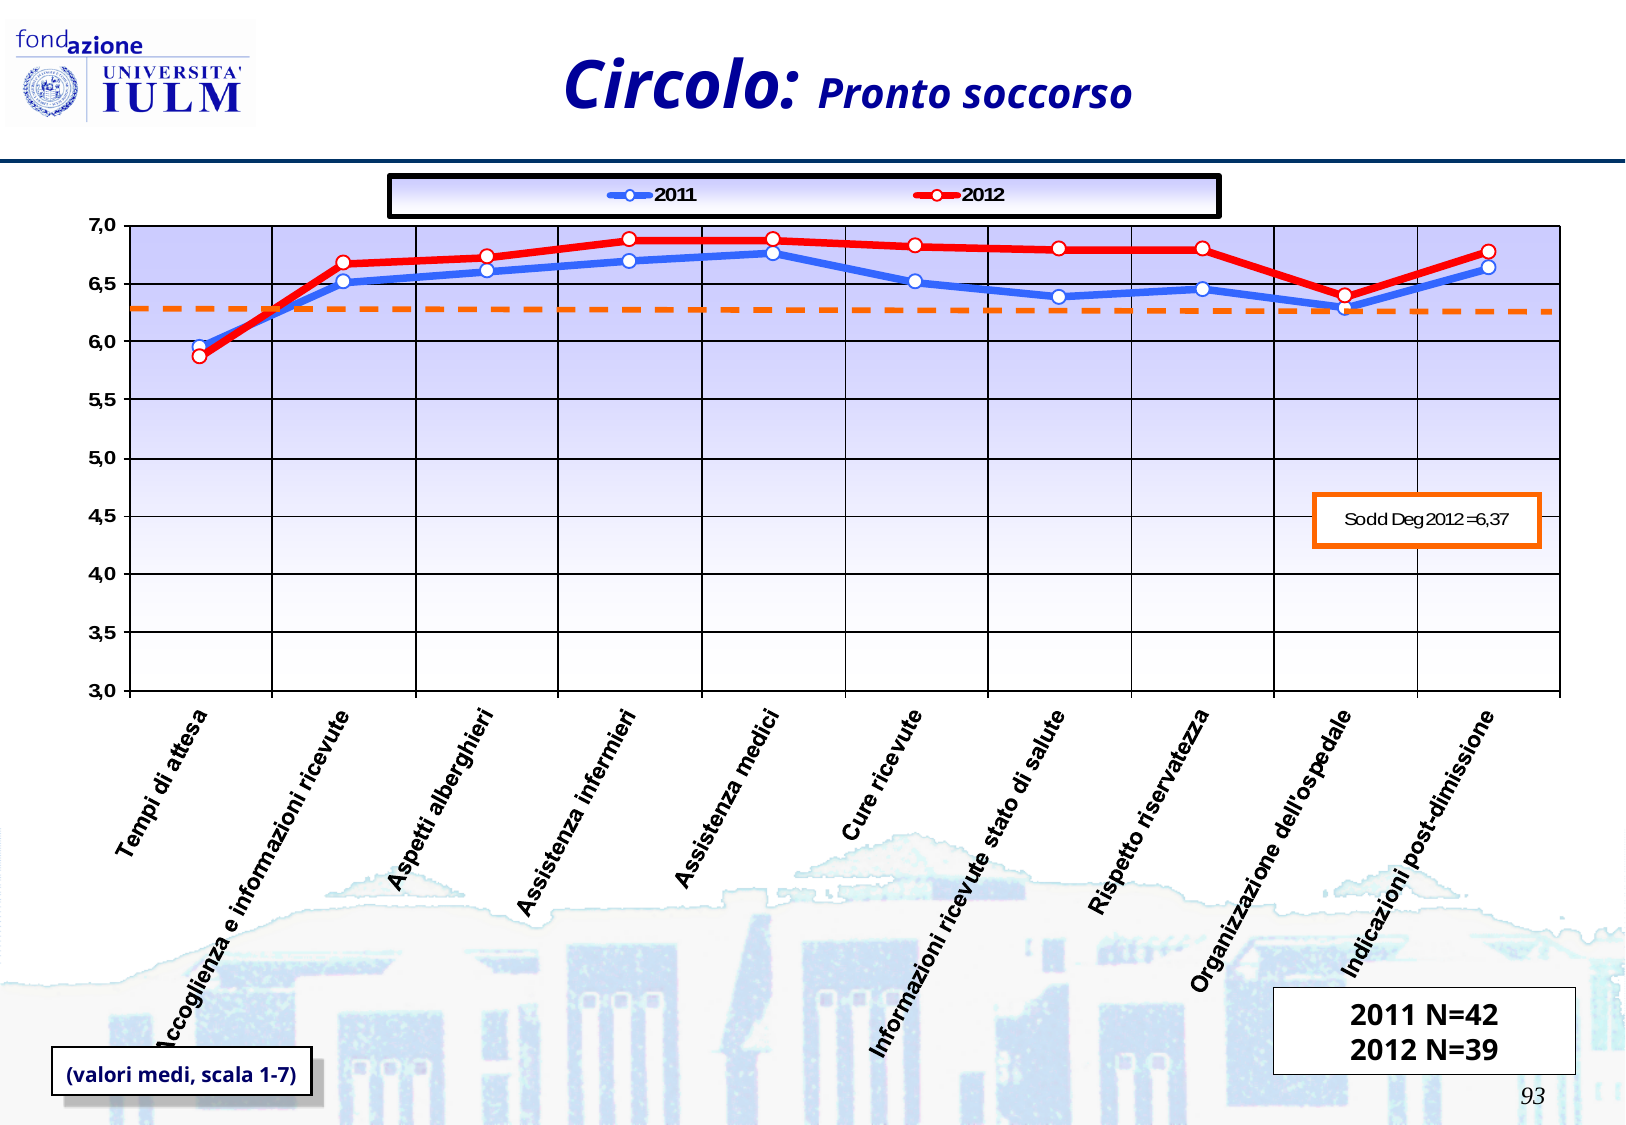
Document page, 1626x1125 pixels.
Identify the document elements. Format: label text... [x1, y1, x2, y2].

text_box Circolo: Pronto soccorso [304, 18, 1392, 144]
text_box 2011 N=42 2012 N=39 [1273, 987, 1576, 1075]
text_box (valori medi, scala 1-7) [51, 1046, 312, 1095]
picture [5, 19, 256, 127]
picture [46, 162, 1564, 1108]
